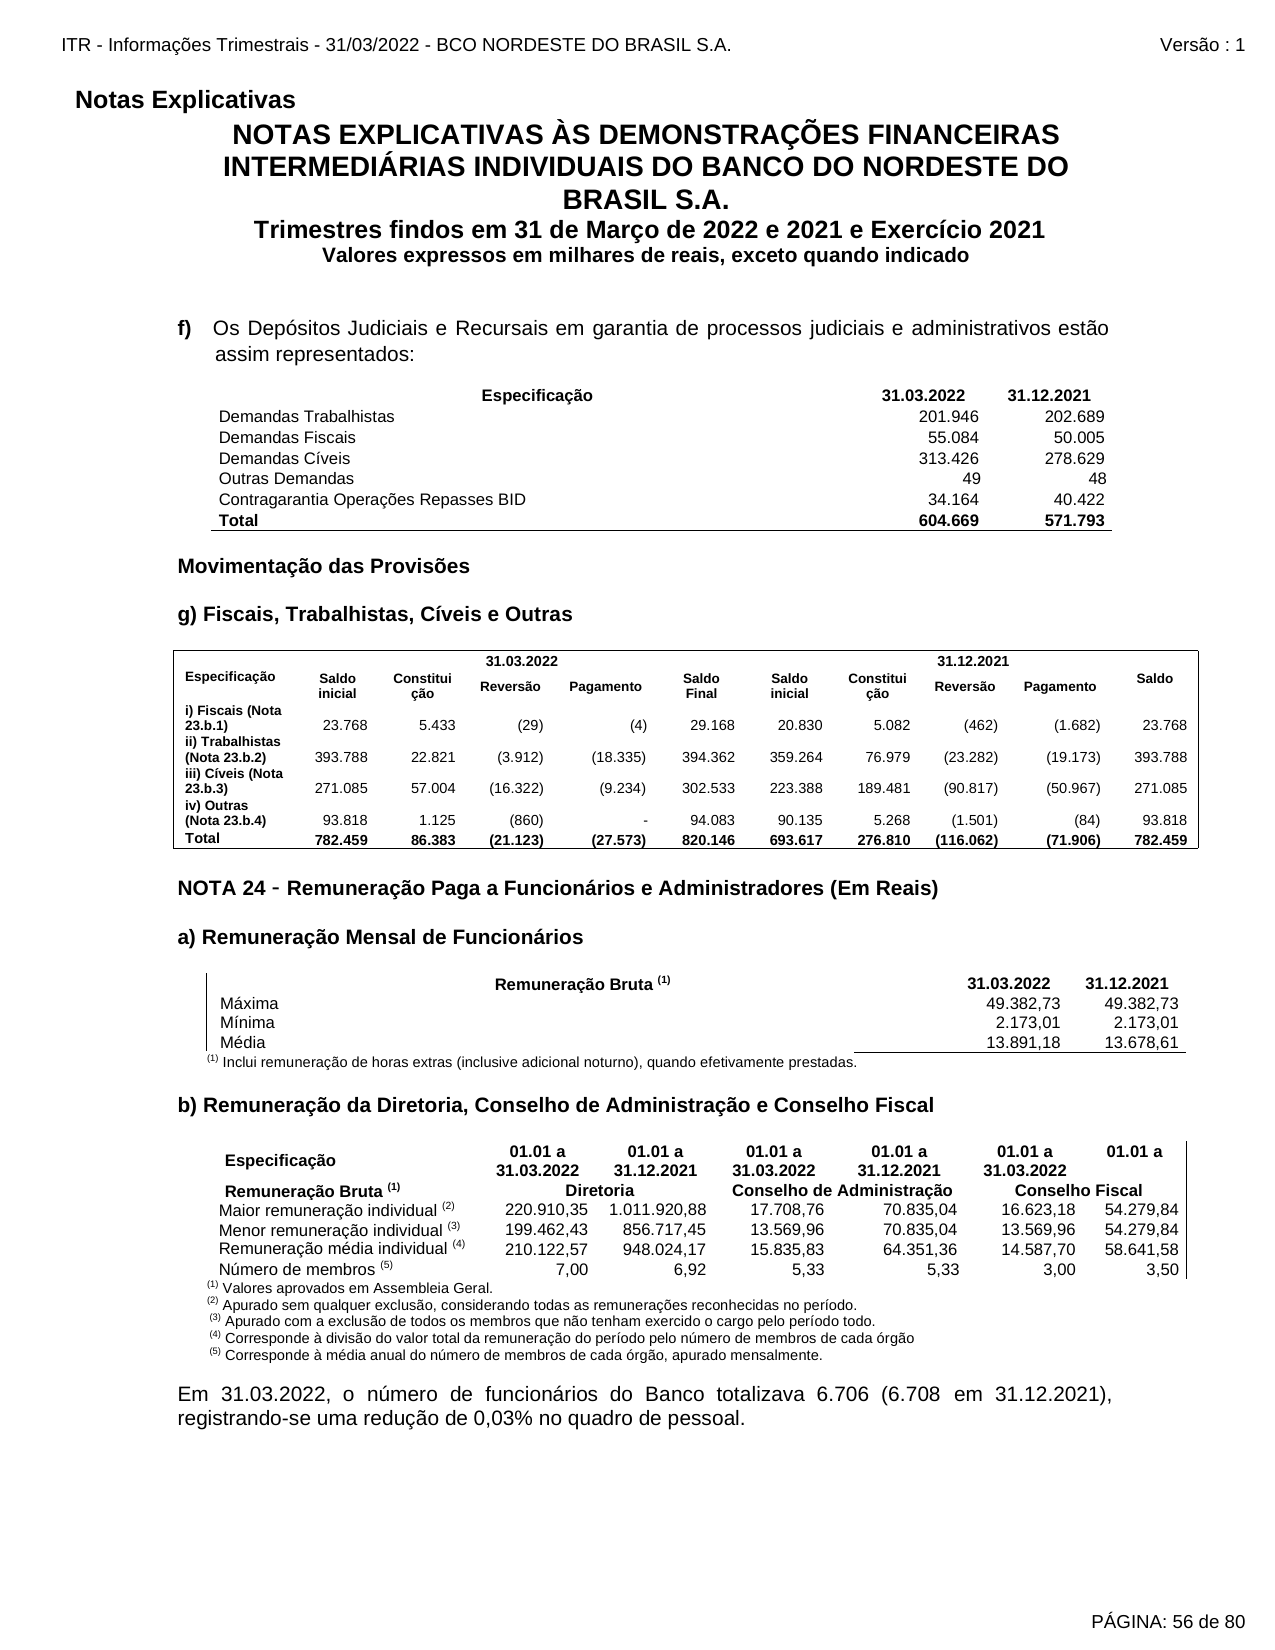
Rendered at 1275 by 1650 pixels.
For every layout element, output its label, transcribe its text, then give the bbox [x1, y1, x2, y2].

text 1.125 [419, 812, 467, 828]
text 782.459 [1134, 831, 1198, 848]
text 820.146 [682, 831, 746, 848]
text 5.268 [873, 812, 921, 828]
text Total [185, 830, 296, 847]
text 31.03.2022 [967, 974, 1068, 993]
text 1.011.920,88 [609, 1200, 714, 1219]
text f) Os Depósitos Judiciais e Recursais em garantia de processos judiciais e administrativos estão [177, 316, 1114, 340]
text 93.818 [323, 812, 378, 828]
text NOTAS EXPLICATIVAS ÀS DEMONSTRAÇÕES FINANCEIRAS INTERMEDIÁRIAS INDIVIDUAIS DO BANCO DO NORDESTE DO BRASIL S.A. [219, 118, 1070, 215]
text Notas Explicativas [73, 86, 1069, 114]
text Saldo [1136, 671, 1198, 686]
text 948.024,17 [623, 1239, 714, 1259]
text 3,00 [1043, 1259, 1083, 1278]
text 23.b.1) [185, 718, 296, 733]
text (1) Valores aprovados em Assembleia Geral. [207, 1279, 912, 1297]
text 15.835,83 [750, 1239, 832, 1259]
text 394.362 [682, 748, 746, 765]
text Especificação [185, 669, 296, 684]
text 302.533 [682, 780, 746, 797]
text (16.322) [489, 780, 554, 797]
text 2.173,01 [996, 1013, 1068, 1032]
text 278.629 [1044, 448, 1112, 468]
text 40.422 [1054, 490, 1112, 509]
text (1.682) [1054, 717, 1112, 733]
text 49.382,73 [1104, 993, 1186, 1013]
text ITR - Informações Trimestrais - 31/03/2022 - BCO NORDESTE DO BRASIL S.A. [61, 35, 734, 56]
text 76.979 [865, 748, 921, 765]
text (1) Inclui remuneração de horas extras (inclusive adicional noturno), quando efetivamente prestadas. [207, 1052, 854, 1070]
text assim representados: [215, 341, 1114, 365]
text 201.946 [919, 407, 986, 426]
text PÁGINA: 56 de 80 [1091, 1612, 1248, 1633]
text 571.793 [1044, 511, 1112, 530]
text Final [686, 686, 746, 702]
text iv) Outras [185, 797, 296, 813]
text Remuneração Bruta (1) [490, 973, 675, 993]
text (29) [517, 717, 554, 733]
text (Nota 23.b.2) [185, 749, 296, 765]
text (116.062) [935, 831, 1009, 848]
text 22.821 [411, 748, 467, 765]
text Especificação [224, 1151, 477, 1170]
text Contragarantia Operações Repasses BID [218, 490, 861, 509]
text 5,33 [792, 1259, 832, 1278]
text Outras Demandas [218, 469, 861, 488]
text 49 [861, 469, 981, 488]
text a) Remuneração Mensal de Funcionários [177, 926, 584, 949]
text 34.164 [928, 490, 986, 509]
text (90.817) [943, 780, 1009, 797]
text 31.03.2022 [481, 652, 562, 669]
text 70.835,04 [883, 1220, 965, 1239]
text Saldo [683, 671, 746, 686]
text 54.279,84 [1104, 1200, 1186, 1219]
text 7,00 [556, 1259, 595, 1278]
text 20.830 [778, 717, 833, 733]
text iii) Cíveis (Nota [185, 766, 296, 781]
text (19.173) [1046, 748, 1112, 765]
text Pagamento [1024, 678, 1112, 694]
text 01.01 a [867, 1142, 931, 1161]
text Demandas Trabalhistas [218, 407, 861, 426]
text Constitui ção [393, 671, 456, 702]
text Trimestres findos em 31 de Março de 2022 e 2021 e Exercício 2021 [251, 215, 1048, 244]
text 782.459 [314, 831, 378, 848]
text 13.891,18 [986, 1033, 1068, 1052]
text (23.282) [943, 748, 1009, 765]
text 23.768 [323, 717, 378, 733]
text 393.788 [1134, 748, 1198, 765]
text 23.b.3) [185, 781, 296, 797]
text 13.569,96 [1001, 1220, 1083, 1239]
text 31.12.2021 [932, 652, 1014, 669]
text Média [220, 1033, 950, 1052]
text (21.123) [489, 831, 554, 848]
text 13.569,96 [750, 1220, 832, 1239]
text (4) [554, 717, 647, 733]
text (18.335) [591, 748, 657, 765]
text (1.501) [951, 812, 1009, 828]
text 31.12.2021 [1085, 974, 1186, 993]
text (3) Apurado com a exclusão de todos os membros que não tenham exercido o cargo pelo período todo. [209, 1313, 912, 1330]
text (27.573) [591, 831, 657, 848]
text 220.910,35 [505, 1200, 595, 1219]
text 202.689 [1044, 407, 1112, 426]
text 14.587,70 [1001, 1239, 1083, 1259]
text Versão : 1 [1160, 35, 1248, 56]
text Pagamento [569, 678, 657, 694]
text 29.168 [690, 717, 746, 733]
text NOTA 24 - Remuneração Paga a Funcionários e Administradores (Em Reais) [177, 874, 936, 901]
text (3.912) [497, 748, 554, 765]
text Demandas Fiscais [218, 428, 861, 447]
text 86.383 [411, 831, 467, 848]
text Remuneração média individual (4) [218, 1239, 477, 1259]
text 313.426 [919, 448, 986, 468]
text Menor remuneração individual (3) [218, 1220, 477, 1239]
text Movimentação das Provisões [177, 555, 471, 578]
text 5.082 [873, 717, 921, 733]
text g) Fiscais, Trabalhistas, Cíveis e Outras [177, 603, 573, 626]
text 393.788 [314, 748, 378, 765]
text 16.623,18 [1001, 1200, 1083, 1219]
text b) Remuneração da Diretoria, Conselho de Administração e Conselho Fiscal [177, 1094, 934, 1117]
text (2) Apurado sem qualquer exclusão, considerando todas as remunerações reconhecidas no período. [205, 1297, 912, 1313]
text Especificação [477, 385, 597, 404]
text 31.03.2022 [491, 1161, 583, 1180]
text 2.173,01 [1114, 1013, 1186, 1032]
text Conselho Fiscal [1014, 1180, 1186, 1199]
text 271.085 [1134, 780, 1198, 797]
text (860) [509, 812, 554, 828]
text 01.01 a [1106, 1142, 1186, 1161]
text 604.669 [919, 511, 986, 530]
text Reversão [480, 678, 554, 694]
text 55.084 [928, 428, 986, 447]
text 01.01 a [505, 1142, 569, 1161]
text 5,33 [832, 1259, 959, 1278]
text Remuneração Bruta (1) [224, 1180, 477, 1200]
text (84) [1074, 812, 1112, 828]
text 01.01 a [623, 1142, 688, 1161]
text Maior remuneração individual (2) [218, 1200, 477, 1220]
text 359.264 [769, 748, 833, 765]
text 90.135 [778, 812, 833, 828]
text 13.678,61 [1104, 1033, 1186, 1052]
text 49.382,73 [986, 993, 1068, 1013]
text 856.717,45 [623, 1220, 714, 1239]
text em 31.12.2021), [954, 1383, 1114, 1406]
text 271.085 [314, 780, 378, 797]
text Saldo inicial [770, 671, 813, 702]
text - [554, 812, 648, 828]
text Número de membros (5) [218, 1259, 477, 1279]
text 93.818 [1142, 812, 1198, 828]
text 54.279,84 [1104, 1220, 1186, 1239]
text Saldo inicial [318, 671, 361, 702]
text (9.234) [599, 780, 657, 797]
text 31.12.2021 [609, 1161, 702, 1180]
text 57.004 [411, 780, 467, 797]
text (5) Corresponde à média anual do número de membros de cada órgão, apurado mensalmente. [209, 1347, 912, 1364]
text 31.12.2021 [1007, 385, 1112, 404]
text 276.810 [857, 831, 921, 848]
text Valores expressos em milhares de reais, exceto quando indicado [318, 244, 973, 268]
text 223.388 [769, 780, 833, 797]
text Máxima [220, 993, 950, 1013]
text Conselho de Administração [732, 1180, 965, 1199]
text 01.01 a [992, 1142, 1057, 1161]
text registrando-se uma redução de 0,03% no quadro de pessoal. [175, 1406, 943, 1430]
text 3,50 [1146, 1259, 1186, 1278]
text Demandas Cíveis [218, 448, 861, 468]
text (462) [964, 717, 1009, 733]
text 31.03.2022 [728, 1161, 820, 1180]
text Reversão [934, 678, 1009, 694]
text 189.481 [857, 780, 921, 797]
text 6,92 [673, 1259, 714, 1278]
text (4) Corresponde à divisão do valor total da remuneração do período pelo número de membros de cada órgão [209, 1330, 912, 1347]
text Diretoria [561, 1180, 638, 1199]
text 23.768 [1142, 717, 1198, 733]
text (50.967) [1046, 780, 1112, 797]
text 31.12.2021 [853, 1161, 945, 1180]
text Mínima [220, 1013, 950, 1032]
text 50.005 [1054, 428, 1112, 447]
text i) Fiscais (Nota [185, 702, 296, 718]
text (71.906) [1046, 831, 1112, 848]
text 48 [986, 469, 1107, 488]
text 693.617 [769, 831, 833, 848]
text Constitui ção [848, 671, 911, 702]
text 210.122,57 [505, 1239, 595, 1259]
text ii) Trabalhistas [185, 734, 296, 749]
text 70.835,04 [883, 1200, 965, 1219]
text 64.351,36 [883, 1239, 965, 1259]
text 94.083 [690, 812, 746, 828]
text 199.462,43 [505, 1220, 595, 1239]
text 31.03.2022 [979, 1161, 1071, 1180]
text 01.01 a [741, 1142, 806, 1161]
text 5.433 [419, 717, 467, 733]
text (Nota 23.b.4) [185, 813, 296, 828]
text Em 31.03.2022, o número de funcionários do Banco totalizava 6.706 (6.708 [177, 1383, 944, 1406]
text 31.03.2022 [882, 385, 986, 404]
text 58.641,58 [1104, 1239, 1186, 1259]
text 17.708,76 [750, 1200, 832, 1219]
text Total [218, 511, 861, 530]
